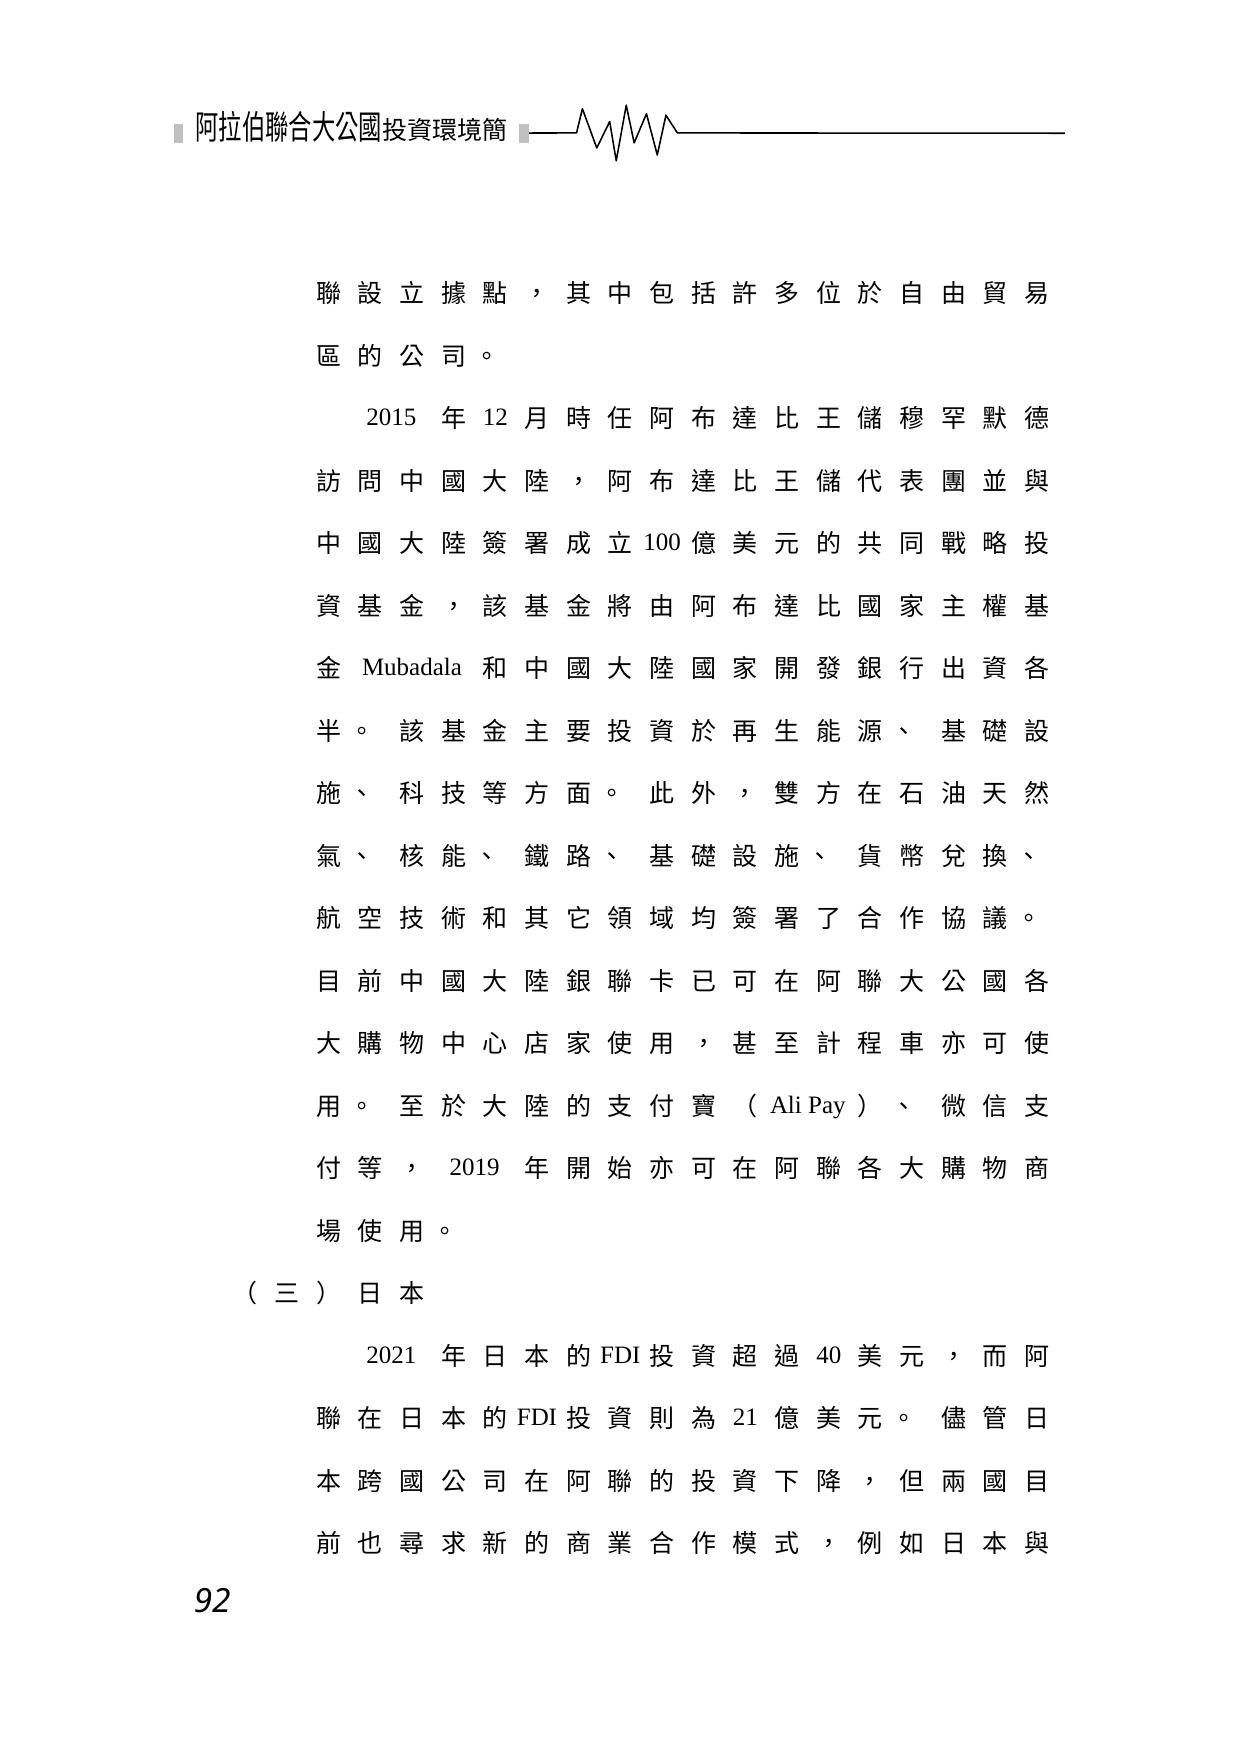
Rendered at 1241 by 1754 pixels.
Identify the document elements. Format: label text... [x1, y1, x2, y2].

text 2015年12月時任阿布達比王儲穆罕默德訪問中國大陸，阿布達比王儲代表團並與中國大陸簽署成立100億美元的共同戰略投資基金，該基金將由阿布達比國家主權基金Mubadala和中國大陸國家開發銀行出資各半。該基金主要投資於再生能源、基礎設施、科技等方面。此外，雙方在石油天然氣、核能、鐵路、基礎設施、貨幣兌換、航空技術和其它領域均簽署了合作協議。目前中國大陸銀聯卡已可在阿聯大公國各大購物中心店家使用，甚至計程車亦可使用。至於大陸的支付寶（Ali Pay）、微信支付等，2019年開始亦可在阿聯各大購物商場使用。 [281, 375, 1058, 1250]
text 聯設立據點，其中包括許多位於自由貿易區的公司。 [281, 250, 1058, 375]
text 2021年日本的FDI投資超過40美元，而阿聯在日本的FDI投資則為21億美元。儘管日本跨國公司在阿聯的投資下降，但兩國目前也尋求新的商業合作模式，例如日本與 [281, 1313, 1058, 1563]
text （三）日本 [207, 1250, 1058, 1313]
